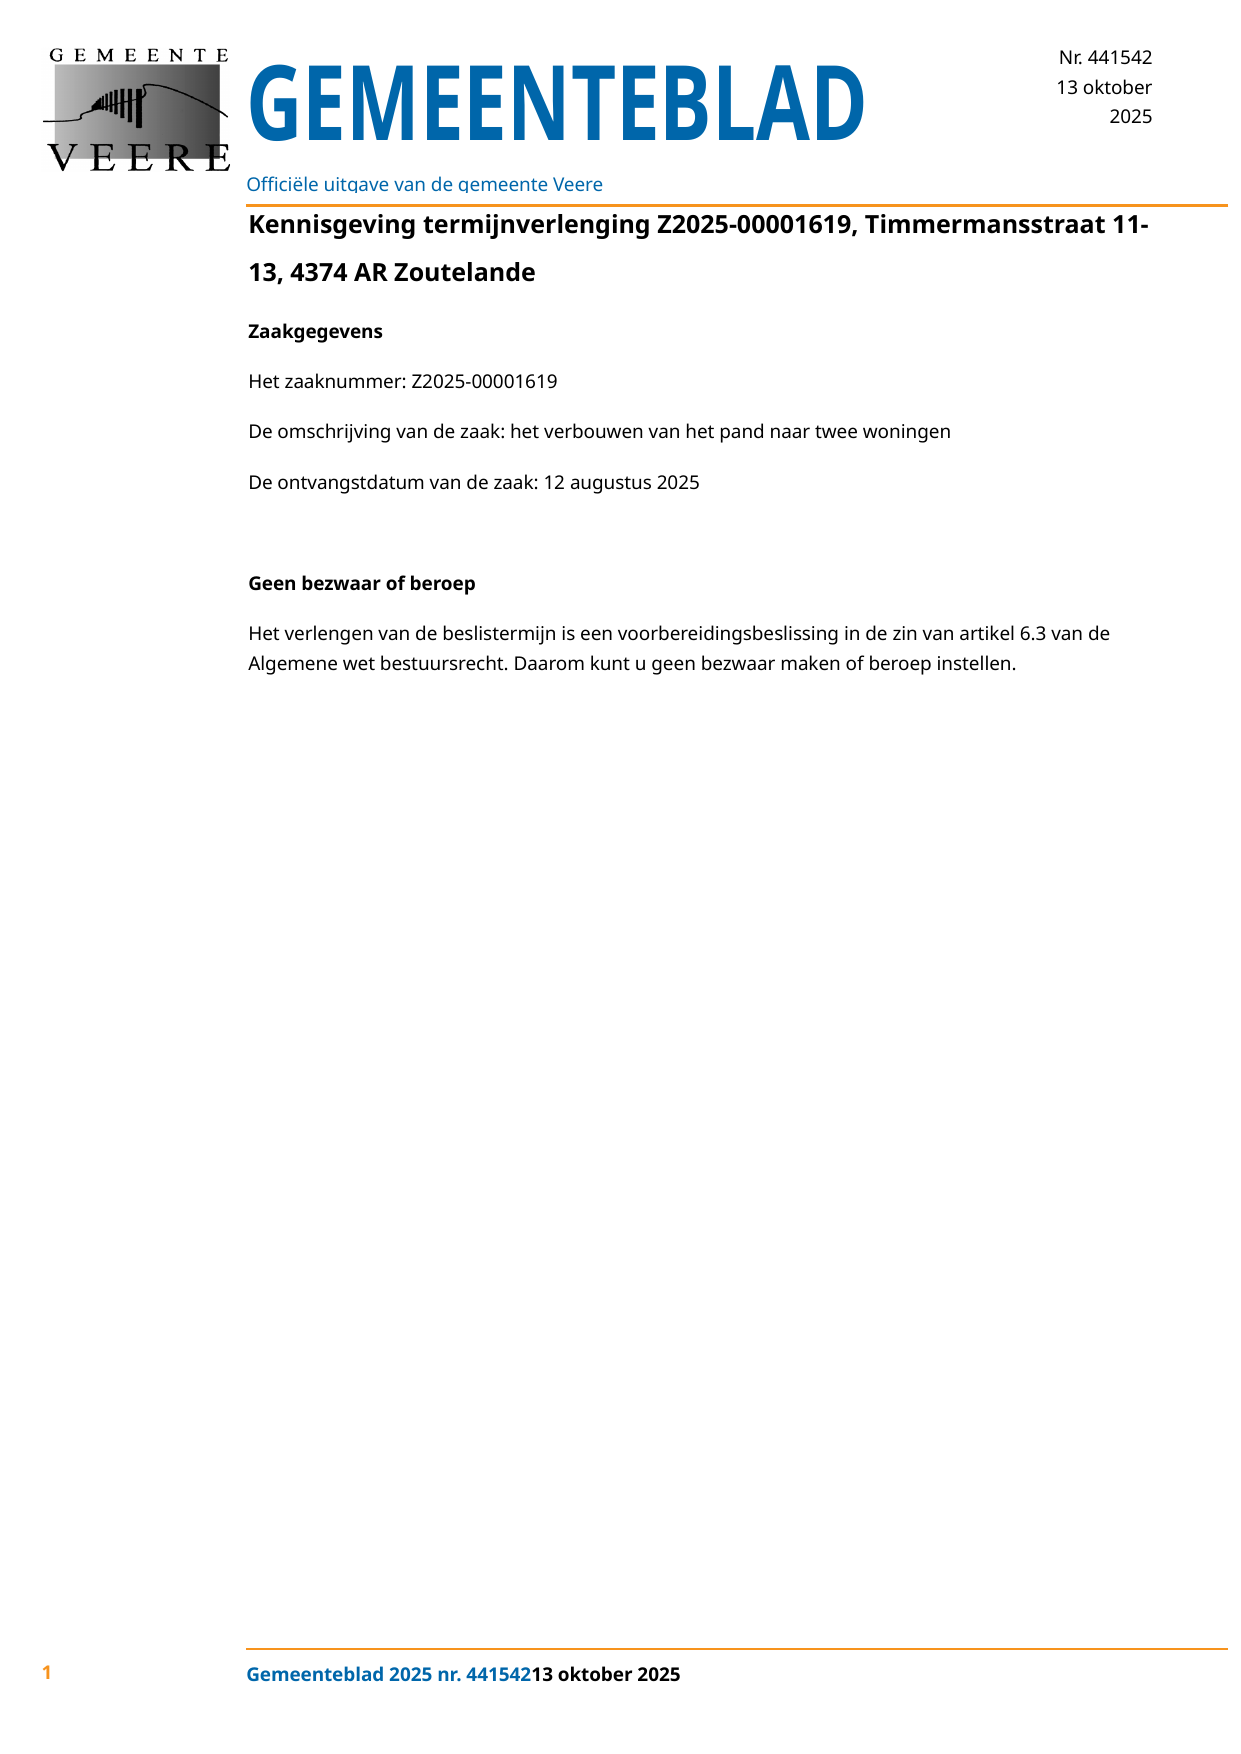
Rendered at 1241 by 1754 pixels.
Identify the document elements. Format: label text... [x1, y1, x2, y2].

text Het zaaknummer: Z2025-00001619 [248, 368, 1152, 394]
text Het verlengen van de beslistermijn is een voorbereidingsbeslissing in de zin van artikel 6.3 van de Algemene wet bestuursrecht. Daarom kunt u geen bezwaar maken of beroep instellen. [248, 620, 1152, 676]
text Geen bezwaar of beroep [248, 570, 1152, 596]
text Zaakgegevens [248, 318, 1152, 344]
text Kennisgeving termijnverlenging Z2025-00001619, Timmermansstraat 11-13, 4374 AR Zoutelande [248, 207, 1152, 288]
picture [41, 47, 231, 172]
text De ontvangstdatum van de zaak: 12 augustus 2025 [248, 469, 1152, 495]
text De omschrijving van de zaak: het verbouwen van het pand naar twee woningen [248, 419, 1152, 444]
